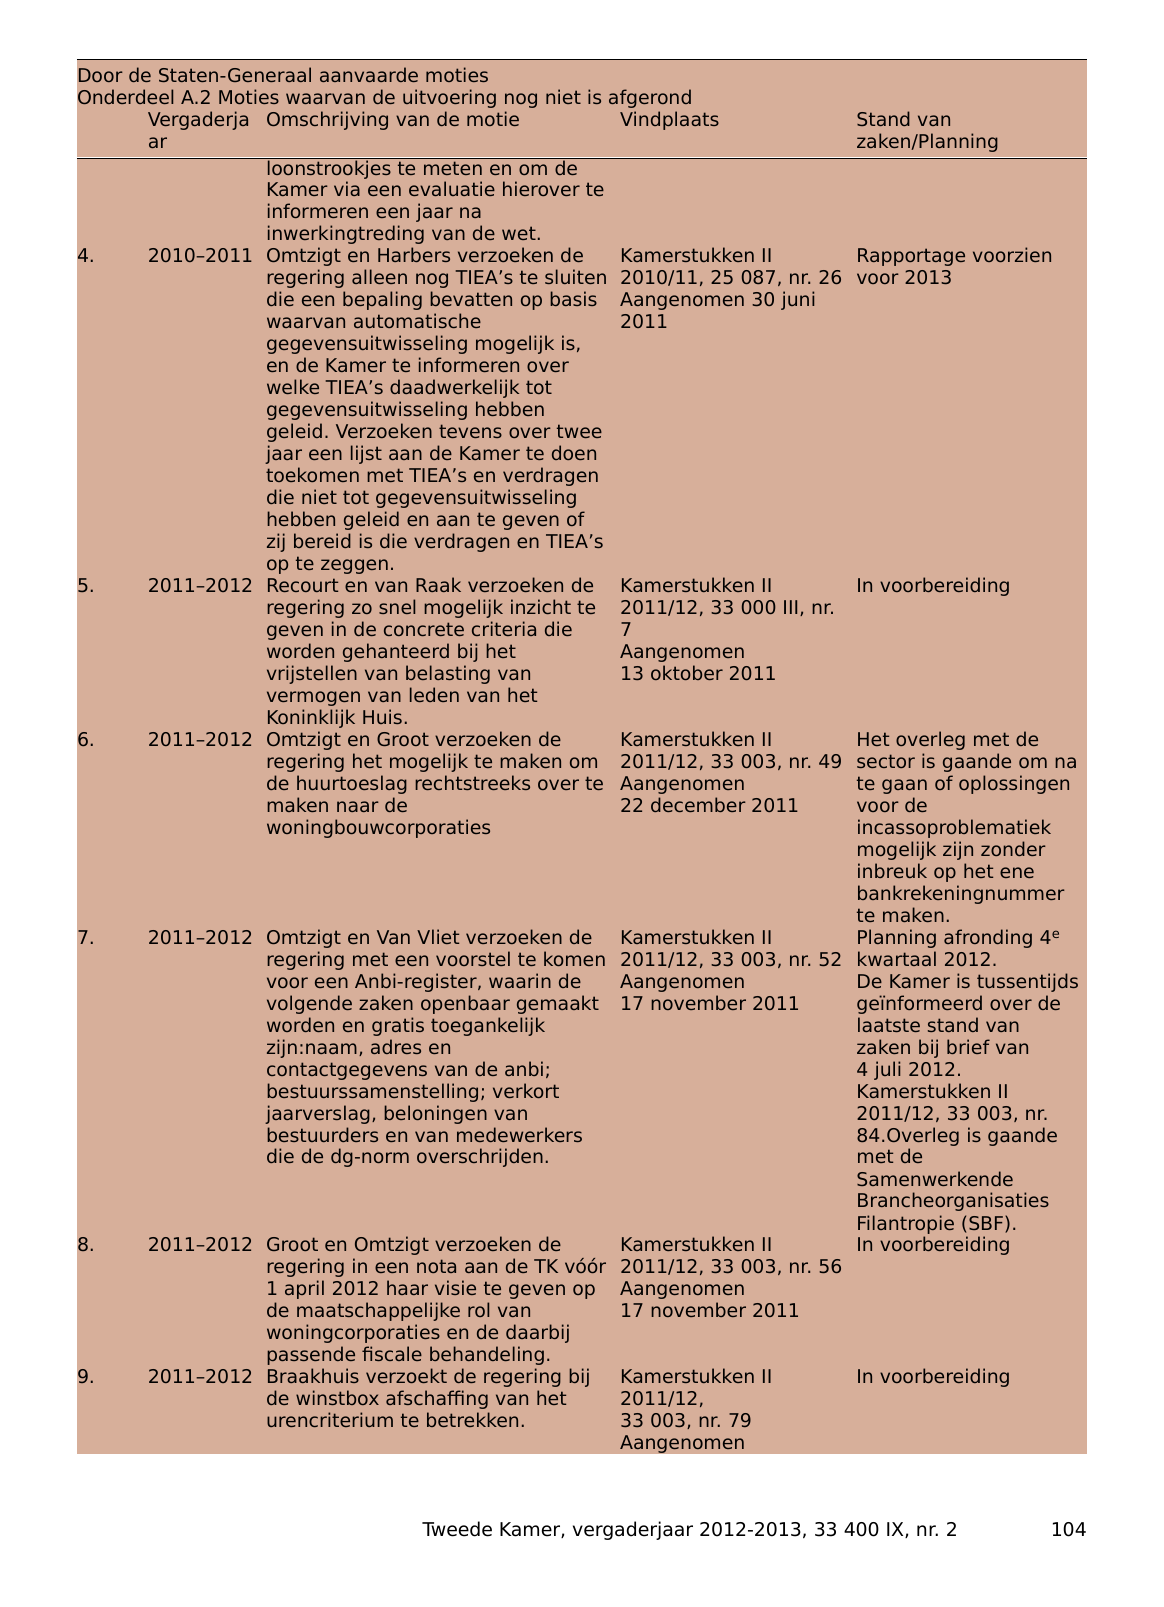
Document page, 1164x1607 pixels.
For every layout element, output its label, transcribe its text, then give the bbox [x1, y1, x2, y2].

table_cell 8. [77, 1234, 142, 1366]
table_cell Braakhuis verzoekt de regering bij de winstbox afschaffing van het urencriterium te betrekken. [260, 1366, 614, 1454]
table_header Door de Staten-Generaal aanvaarde moties [77, 60, 1087, 87]
table_cell Recourt en van Raak verzoeken de regering zo snel mogelijk inzicht te geven in de concrete criteria die worden gehanteerd bij het vrijstellen van belasting van vermogen van leden van het Koninklijk Huis. [260, 575, 614, 729]
table_cell Kamerstukken II 2011/12, 33 003, nr. 79 Aangenomen [614, 1366, 850, 1454]
table_cell 2011–2012 [142, 1234, 260, 1366]
table_cell loonstrookjes te meten en om de Kamer via een evaluatie hierover te informeren een jaar na inwerkingtreding van de wet. [260, 159, 614, 245]
table_cell 7. [77, 927, 142, 1234]
table_cell Onderdeel A.2 Moties waarvan de uitvoering nog niet is afgerond [77, 87, 1087, 109]
table_cell [77, 159, 142, 245]
table_cell Stand van zaken/Planning [850, 109, 1087, 157]
table_cell Omtzigt en Groot verzoeken de regering het mogelijk te maken om de huurtoeslag rechtstreeks over te maken naar de woningbouwcorporaties [260, 729, 614, 927]
table_cell Rapportage voorzien voor 2013 [850, 245, 1087, 575]
table_cell Omtzigt en Van Vliet verzoeken de regering met een voorstel te komen voor een Anbi-register, waarin de volgende zaken openbaar gemaakt worden en gratis toegankelijk zijn:naam, adres en contactgegevens van de anbi; bestuurssamenstelling; verkort jaarverslag, beloningen van bestuurders en van medewerkers die de dg-norm overschrijden. [260, 927, 614, 1234]
table_cell Groot en Omtzigt verzoeken de regering in een nota aan de TK vóór 1 april 2012 haar visie te geven op de maatschappelijke rol van woningcorporaties en de daarbij passende fiscale behandeling. [260, 1234, 614, 1366]
table_cell In voorbereiding [850, 1366, 1087, 1454]
table_cell In voorbereiding [850, 1234, 1087, 1366]
table_cell [77, 109, 142, 157]
table_cell 5. [77, 575, 142, 729]
table_cell Kamerstukken II 2011/12, 33 000 III, nr. 7 Aangenomen 13 oktober 2011 [614, 575, 850, 729]
table_cell [142, 159, 260, 245]
table_cell Kamerstukken II 2011/12, 33 003, nr. 56 Aangenomen 17 november 2011 [614, 1234, 850, 1366]
table_cell Kamerstukken II 2011/12, 33 003, nr. 49 Aangenomen 22 december 2011 [614, 729, 850, 927]
table_cell 2011–2012 [142, 1366, 260, 1454]
table_cell Omtzigt en Harbers verzoeken de regering alleen nog TIEA’s te sluiten die een bepaling bevatten op basis waarvan automatische gegevensuitwisseling mogelijk is, en de Kamer te informeren over welke TIEA’s daadwerkelijk tot gegevensuitwisseling hebben geleid. Verzoeken tevens over twee jaar een lijst aan de Kamer te doen toekomen met TIEA’s en verdragen die niet tot gegevensuitwisseling hebben geleid en aan te geven of zij bereid is die verdragen en TIEA’s op te zeggen. [260, 245, 614, 575]
table_cell 6. [77, 729, 142, 927]
table_cell 2011–2012 [142, 927, 260, 1234]
table_cell Planning afronding 4e kwartaal 2012. De Kamer is tussentijds geïnformeerd over de laatste stand van zaken bij brief van 4 juli 2012. Kamerstukken II 2011/12, 33 003, nr. 84.Overleg is gaande met de Samenwerkende Brancheorganisaties Filantropie (SBF). [850, 927, 1087, 1234]
table_cell 2011–2012 [142, 729, 260, 927]
table_cell 2011–2012 [142, 575, 260, 729]
table_cell [614, 159, 850, 245]
table_cell Vindplaats [614, 109, 850, 157]
table_cell In voorbereiding [850, 575, 1087, 729]
table_cell Vergaderjaar [142, 109, 260, 157]
table_cell Omschrijving van de motie [260, 109, 614, 157]
table_cell Kamerstukken II 2010/11, 25 087, nr. 26 Aangenomen 30 juni 2011 [614, 245, 850, 575]
table_cell Het overleg met de sector is gaande om na te gaan of oplossingen voor de incassoproblematiek mogelijk zijn zonder inbreuk op het ene bankrekeningnummer te maken. [850, 729, 1087, 927]
table_cell 4. [77, 245, 142, 575]
table_cell 9. [77, 1366, 142, 1454]
table_cell [850, 159, 1087, 245]
table_cell 2010–2011 [142, 245, 260, 575]
table_cell Kamerstukken II 2011/12, 33 003, nr. 52 Aangenomen 17 november 2011 [614, 927, 850, 1234]
